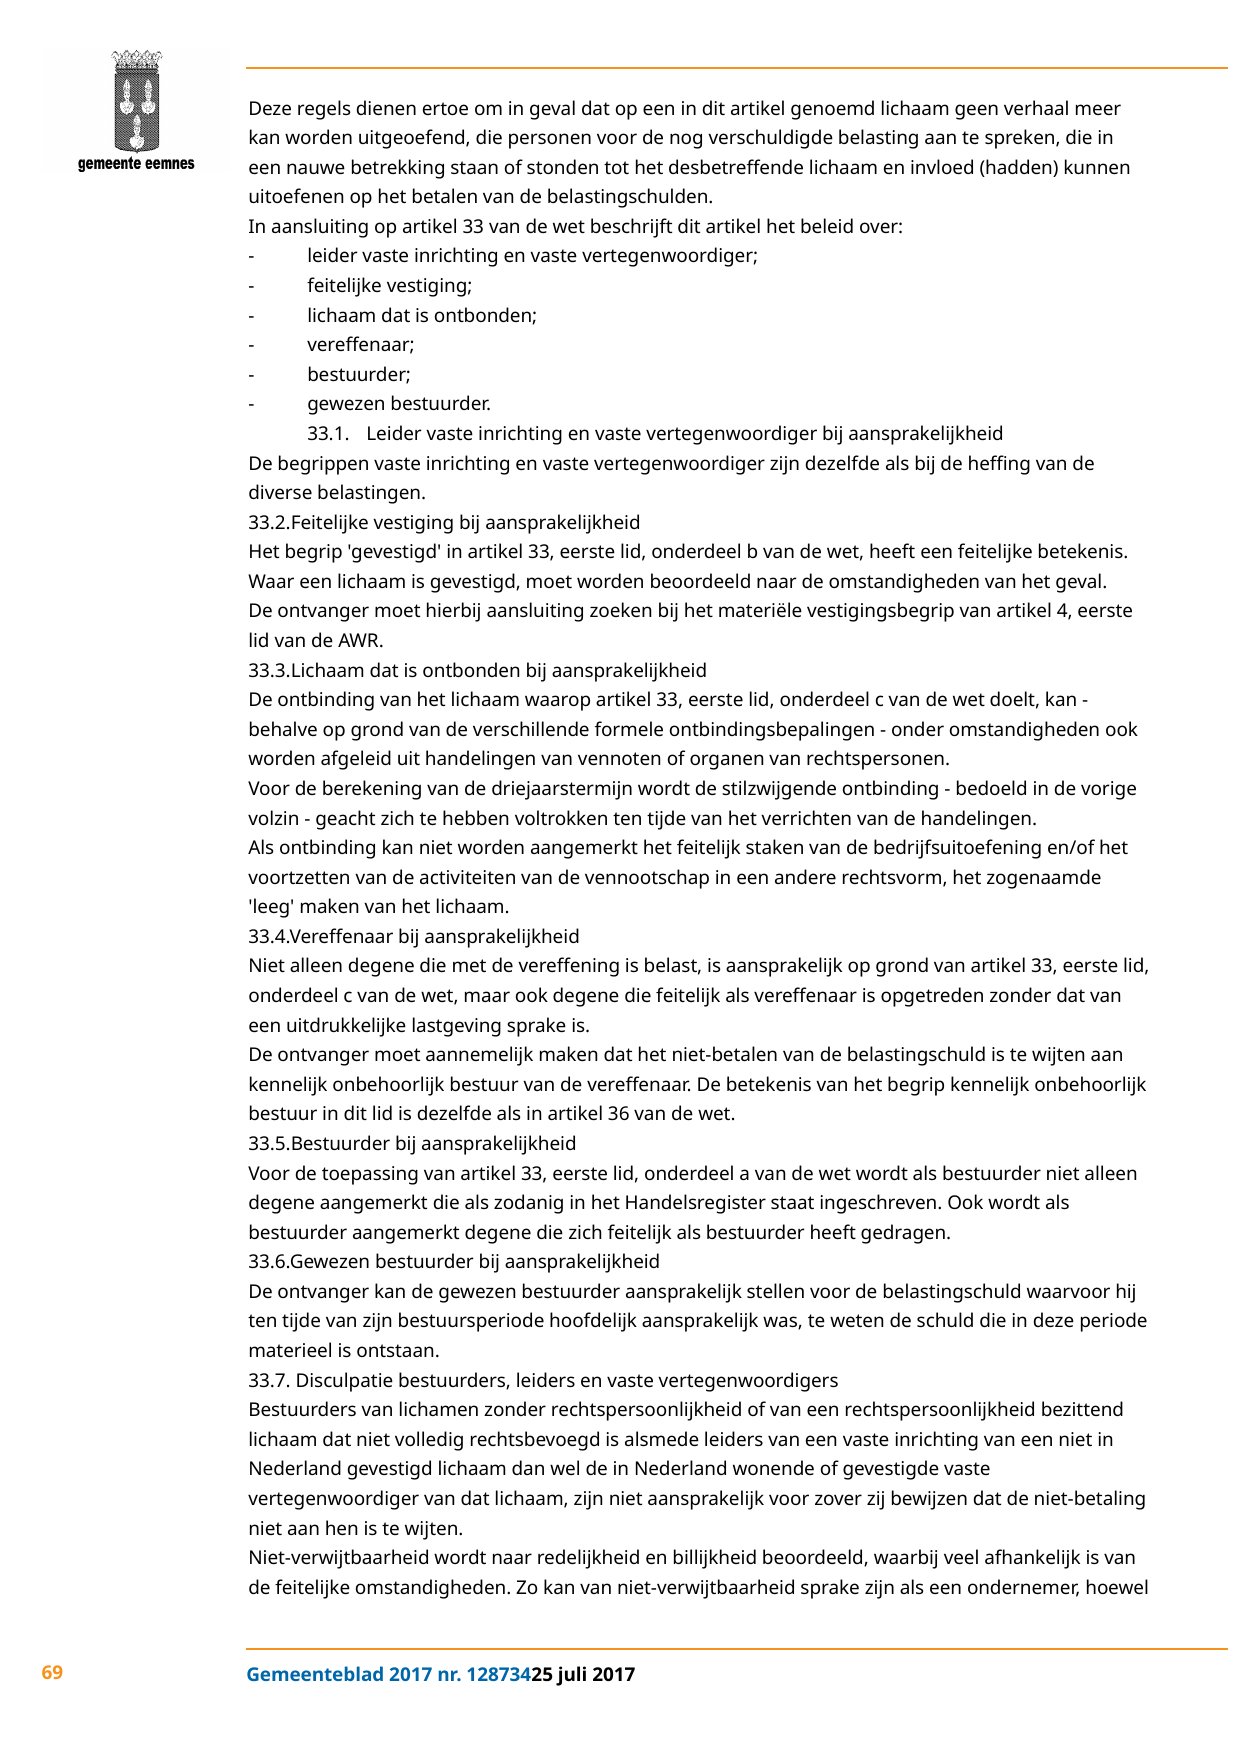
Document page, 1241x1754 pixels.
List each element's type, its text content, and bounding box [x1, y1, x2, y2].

text De begrippen vaste inrichting en vaste vertegenwoordiger zijn dezelfde als bij de heffing van de diverse belastingen. [248, 450, 1152, 505]
text De ontvanger moet hierbij aansluiting zoeken bij het materiële vestigingsbegrip van artikel 4, eerste lid van de AWR. [248, 598, 1152, 653]
text 33.4.Vereffenaar bij aansprakelijkheid [248, 923, 1152, 949]
text 33.2.Feitelijke vestiging bij aansprakelijkheid [248, 509, 1152, 535]
text 33.3.Lichaam dat is ontbonden bij aansprakelijkheid [248, 657, 1152, 683]
text Niet alleen degene die met de vereffening is belast, is aansprakelijk op grond van artikel 33, eerste lid, onderdeel c van de wet, maar ook degene die feitelijk als vereffenaar is opgetreden zonder dat van een uitdrukkelijke lastgeving sprake is. [248, 953, 1152, 1038]
list bestuurder; [248, 361, 1152, 387]
text 33.6.Gewezen bestuurder bij aansprakelijkheid [248, 1248, 1152, 1274]
text Voor de toepassing van artikel 33, eerste lid, onderdeel a van de wet wordt als bestuurder niet alleen degene aangemerkt die als zodanig in het Handelsregister staat ingeschreven. Ook wordt als bestuurder aangemerkt degene die zich feitelijk als bestuurder heeft gedragen. [248, 1160, 1152, 1245]
text De ontvanger kan de gewezen bestuurder aansprakelijk stellen voor de belastingschuld waarvoor hij ten tijde van zijn bestuursperiode hoofdelijk aansprakelijk was, te weten de schuld die in deze periode materieel is ontstaan. [248, 1278, 1152, 1363]
text Deze regels dienen ertoe om in geval dat op een in dit artikel genoemd lichaam geen verhaal meer kan worden uitgeoefend, die personen voor de nog verschuldigde belasting aan te spreken, die in een nauwe betrekking staan of stonden tot het desbetreffende lichaam en invloed (hadden) kunnen uitoefenen op het betalen van de belastingschulden. [248, 95, 1152, 209]
list lichaam dat is ontbonden; [248, 302, 1152, 328]
text Bestuurders van lichamen zonder rechtspersoonlijkheid of van een rechtspersoonlijkheid bezittend lichaam dat niet volledig rechtsbevoegd is alsmede leiders van een vaste inrichting van een niet in Nederland gevestigd lichaam dan wel de in Nederland wonende of gevestigde vaste vertegenwoordiger van dat lichaam, zijn niet aansprakelijk voor zover zij bewijzen dat de niet-betaling niet aan hen is te wijten. [248, 1396, 1152, 1541]
text Voor de berekening van de driejaarstermijn wordt de stilzwijgende ontbinding - bedoeld in de vorige volzin - geacht zich te hebben voltrokken ten tijde van het verrichten van de handelingen. [248, 775, 1152, 831]
text 33.7. Disculpatie bestuurders, leiders en vaste vertegenwoordigers [248, 1367, 1152, 1393]
text Als ontbinding kan niet worden aangemerkt het feitelijk staken van de bedrijfsuitoefening en/of het voortzetten van de activiteiten van de vennootschap in een andere rechtsvorm, het zogenaamde 'leeg' maken van het lichaam. [248, 834, 1152, 919]
list feitelijke vestiging; [248, 272, 1152, 298]
text Het begrip 'gevestigd' in artikel 33, eerste lid, onderdeel b van de wet, heeft een feitelijke betekenis. Waar een lichaam is gevestigd, moet worden beoordeeld naar de omstandigheden van het geval. [248, 538, 1152, 594]
text Niet-verwijtbaarheid wordt naar redelijkheid en billijkheid beoordeeld, waarbij veel afhankelijk is van de feitelijke omstandigheden. Zo kan van niet-verwijtbaarheid sprake zijn als een ondernemer, hoewel [248, 1544, 1152, 1600]
picture [41, 47, 231, 172]
text De ontvanger moet aannemelijk maken dat het niet-betalen van de belastingschuld is te wijten aan kennelijk onbehoorlijk bestuur van de vereffenaar. De betekenis van het begrip kennelijk onbehoorlijk bestuur in dit lid is dezelfde als in artikel 36 van de wet. [248, 1041, 1152, 1126]
text In aansluiting op artikel 33 van de wet beschrijft dit artikel het beleid over: [248, 213, 1152, 239]
list Leider vaste inrichting en vaste vertegenwoordiger bij aansprakelijkheid [307, 420, 1152, 446]
list gewezen bestuurder. [248, 391, 1152, 416]
text 33.5.Bestuurder bij aansprakelijkheid [248, 1130, 1152, 1156]
list leider vaste inrichting en vaste vertegenwoordiger; [248, 243, 1152, 268]
text De ontbinding van het lichaam waarop artikel 33, eerste lid, onderdeel c van de wet doelt, kan - behalve op grond van de verschillende formele ontbindingsbepalingen - onder omstandigheden ook worden afgeleid uit handelingen van vennoten of organen van rechtspersonen. [248, 686, 1152, 771]
list vereffenaar; [248, 331, 1152, 357]
